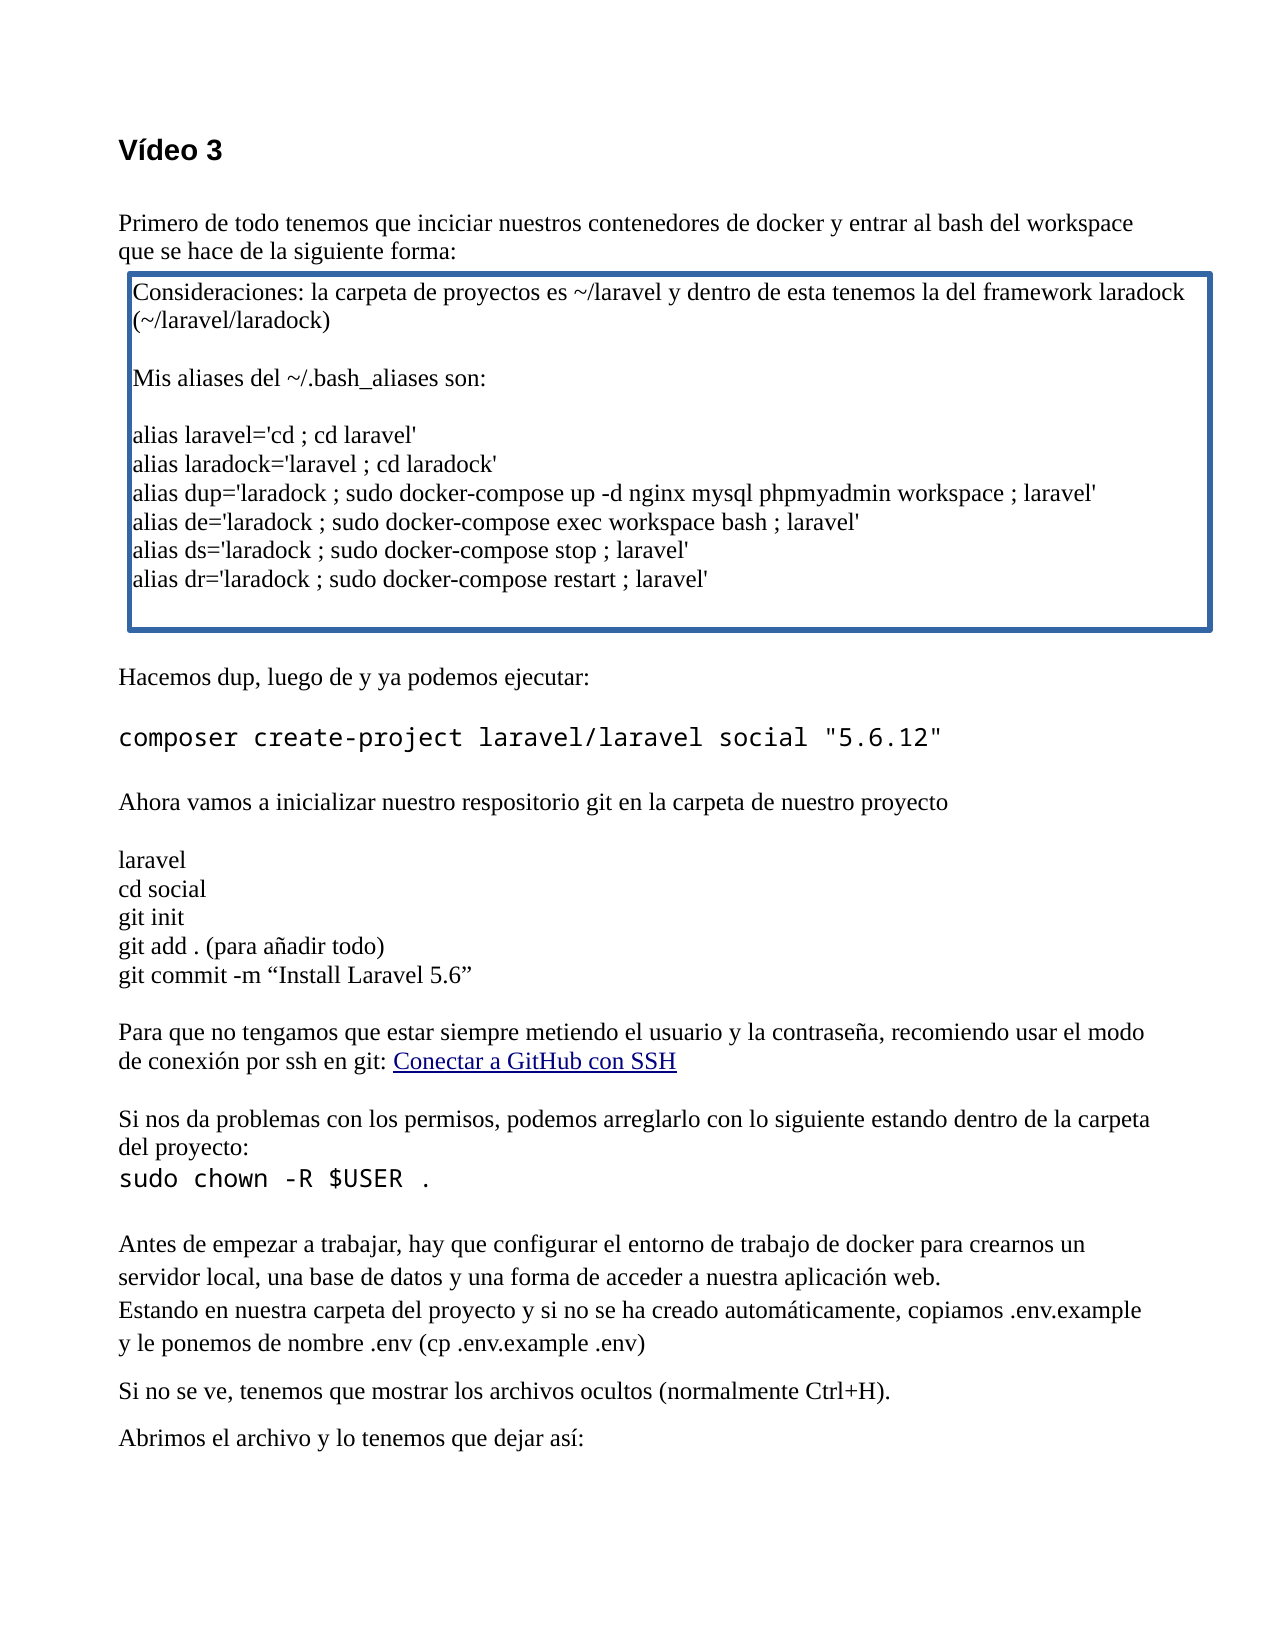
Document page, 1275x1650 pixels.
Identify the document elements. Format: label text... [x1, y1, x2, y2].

text Para que no tengamos que estar siempre metiendo el usuario y la contraseña, recomiendo usar el modo de conexión por ssh en git: Conectar a GitHub con SSH [118, 1017, 1157, 1075]
text git commit -m “Install Laravel 5.6” [118, 960, 1157, 989]
text Ahora vamos a inicializar nuestro respositorio git en la carpeta de nuestro proyecto [118, 787, 1157, 845]
text cd social [118, 874, 1157, 902]
text git init [118, 902, 1157, 931]
text Abrimos el archivo y lo tenemos que dejar así: [118, 1423, 1157, 1452]
text Si no se ve, tenemos que mostrar los archivos ocultos (normalmente Ctrl+H). [118, 1376, 1157, 1405]
text Primero de todo tenemos que inciciar nuestros contenedores de docker y entrar al bash del workspace que se hace de la siguiente forma: [118, 208, 1157, 265]
text Si nos da problemas con los permisos, podemos arreglarlo con lo siguiente estando dentro de la carpeta del proyecto: sudo chown -R $USER . [118, 1104, 1157, 1195]
subtitle Vídeo 3 [118, 133, 1157, 166]
text laravel [118, 845, 1157, 874]
text composer create-project laravel/laravel social "5.6.12" [118, 719, 1157, 787]
text Antes de empezar a trabajar, hay que configurar el entorno de trabajo de docker para crearnos un servidor local, una base de datos y una forma de acceder a nuestra aplicación web. Estando en nuestra carpeta del proyecto y si no se ha creado automáticamente, copiamos .env.example y le ponemos de nombre .env (cp .env.example .env) [118, 1229, 1157, 1357]
text git add . (para añadir todo) [118, 931, 1157, 960]
text Hacemos dup, luego de y ya podemos ejecutar: [118, 662, 1157, 691]
